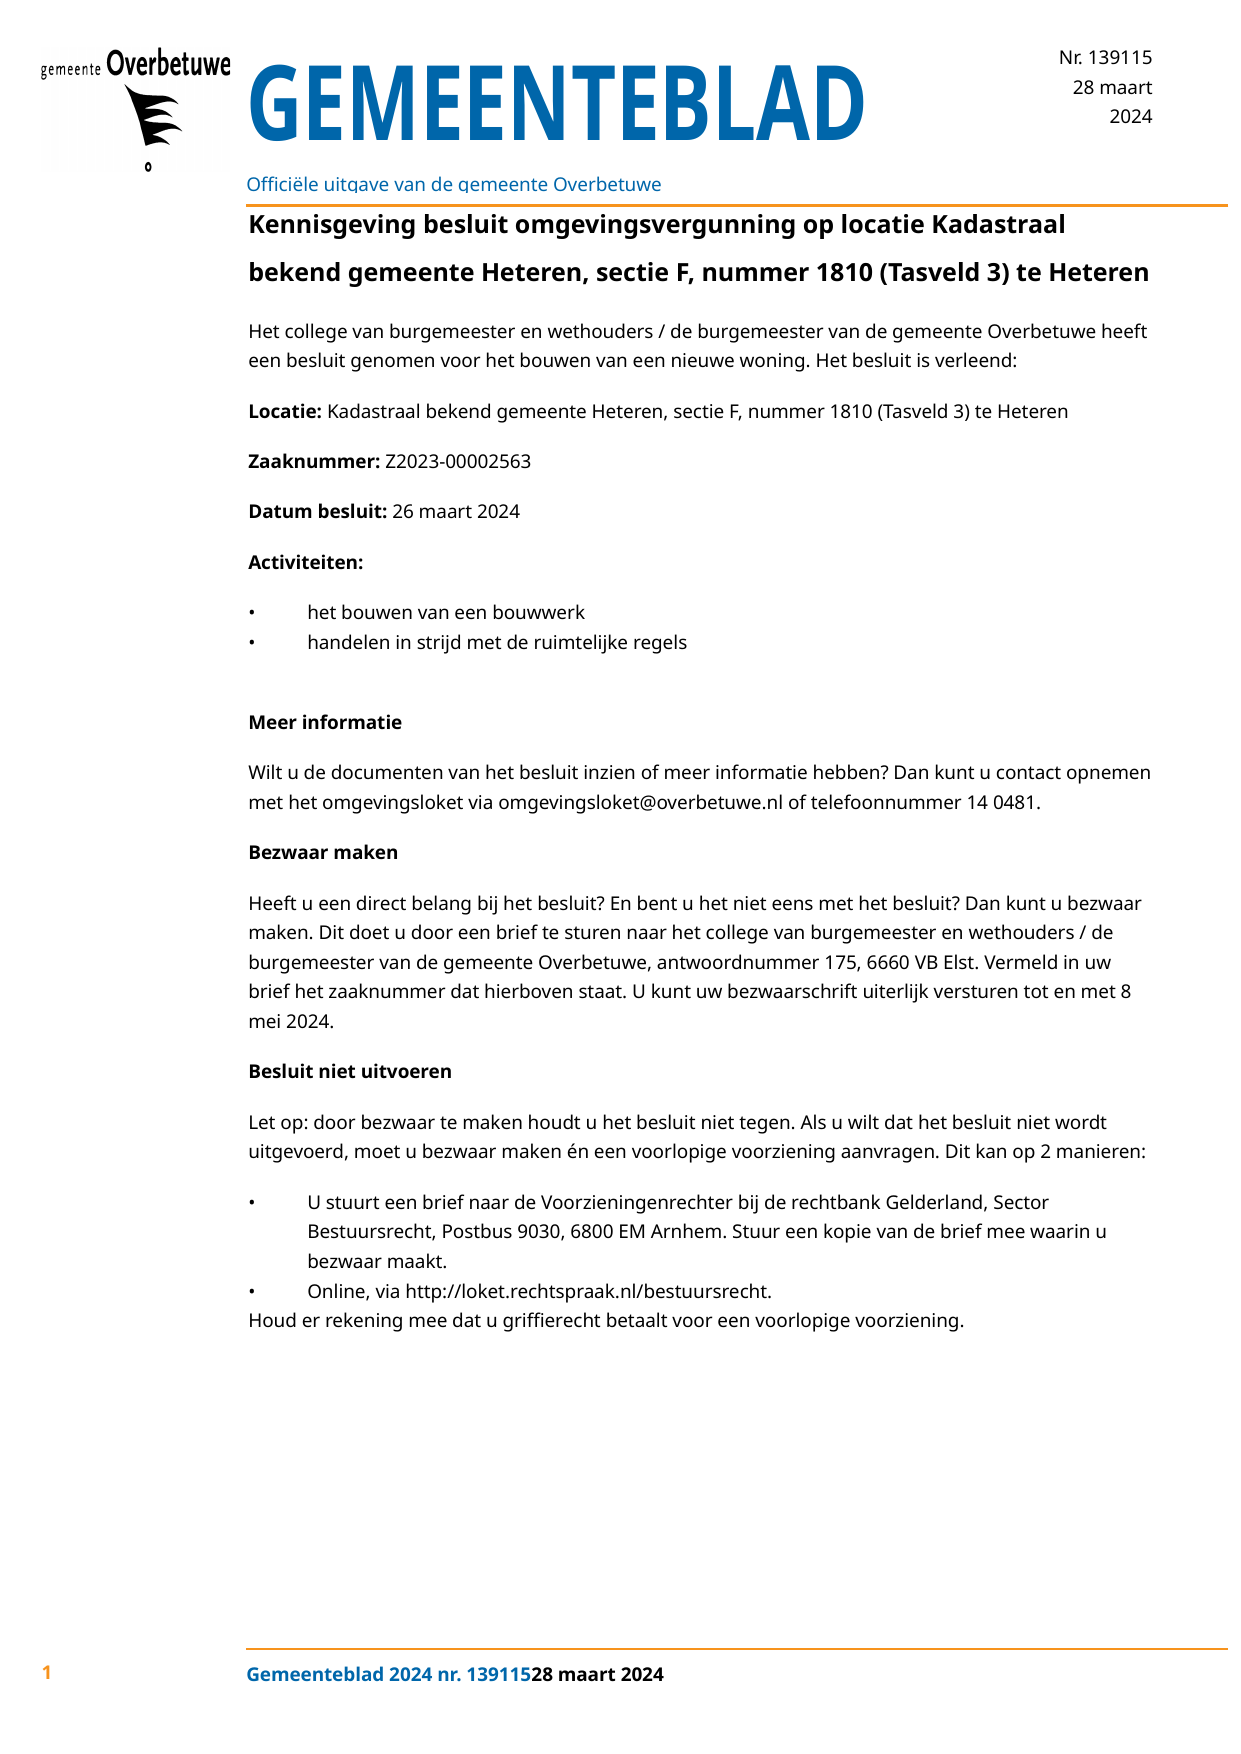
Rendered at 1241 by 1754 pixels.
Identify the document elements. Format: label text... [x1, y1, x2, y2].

text Let op: door bezwaar te maken houdt u het besluit niet tegen. Als u wilt dat het besluit niet wordt uitgevoerd, moet u bezwaar maken én een voorlopige voorziening aanvragen. Dit kan op 2 manieren: [248, 1109, 1152, 1164]
text Kennisgeving besluit omgevingsvergunning op locatie Kadastraal bekend gemeente Heteren, sectie F, nummer 1810 (Tasveld 3) te Heteren [248, 207, 1152, 288]
text Datum besluit: 26 maart 2024 [248, 499, 1152, 524]
text Besluit niet uitvoeren [248, 1059, 1152, 1084]
text Activiteiten: [248, 549, 1152, 575]
list het bouwen van een bouwwerk [248, 599, 1152, 625]
text Heeft u een direct belang bij het besluit? En bent u het niet eens met het besluit? Dan kunt u bezwaar maken. Dit doet u door een brief te sturen naar het college van burgemeester en wethouders / de burgemeester van de gemeente Overbetuwe, antwoordnummer 175, 6660 VB Elst. Vermeld in uw brief het zaaknummer dat hierboven staat. U kunt uw bezwaarschrift uiterlijk versturen tot en met 8 mei 2024. [248, 890, 1152, 1034]
list U stuurt een brief naar de Voorzieningenrechter bij de rechtbank Gelderland, Sector Bestuursrecht, Postbus 9030, 6800 EM Arnhem. Stuur een kopie van de brief mee waarin u bezwaar maakt. [248, 1189, 1152, 1274]
picture [41, 47, 231, 172]
text Locatie: Kadastraal bekend gemeente Heteren, sectie F, nummer 1810 (Tasveld 3) te Heteren [248, 398, 1152, 424]
text Houd er rekening mee dat u griffierecht betaalt voor een voorlopige voorziening. [248, 1307, 1152, 1333]
text Wilt u de documenten van het besluit inzien of meer informatie hebben? Dan kunt u contact opnemen met het omgevingsloket via omgevingsloket@overbetuwe.nl of telefoonnummer 14 0481. [248, 759, 1152, 815]
text Meer informatie [248, 709, 1152, 735]
text Bezwaar maken [248, 839, 1152, 865]
list handelen in strijd met de ruimtelijke regels [248, 629, 1152, 655]
text Het college van burgemeester en wethouders / de burgemeester van de gemeente Overbetuwe heeft een besluit genomen voor het bouwen van een nieuwe woning. Het besluit is verleend: [248, 318, 1152, 373]
list Online, via http://loket.rechtspraak.nl/bestuursrecht. [248, 1278, 1152, 1304]
text Zaaknummer: Z2023-00002563 [248, 448, 1152, 474]
